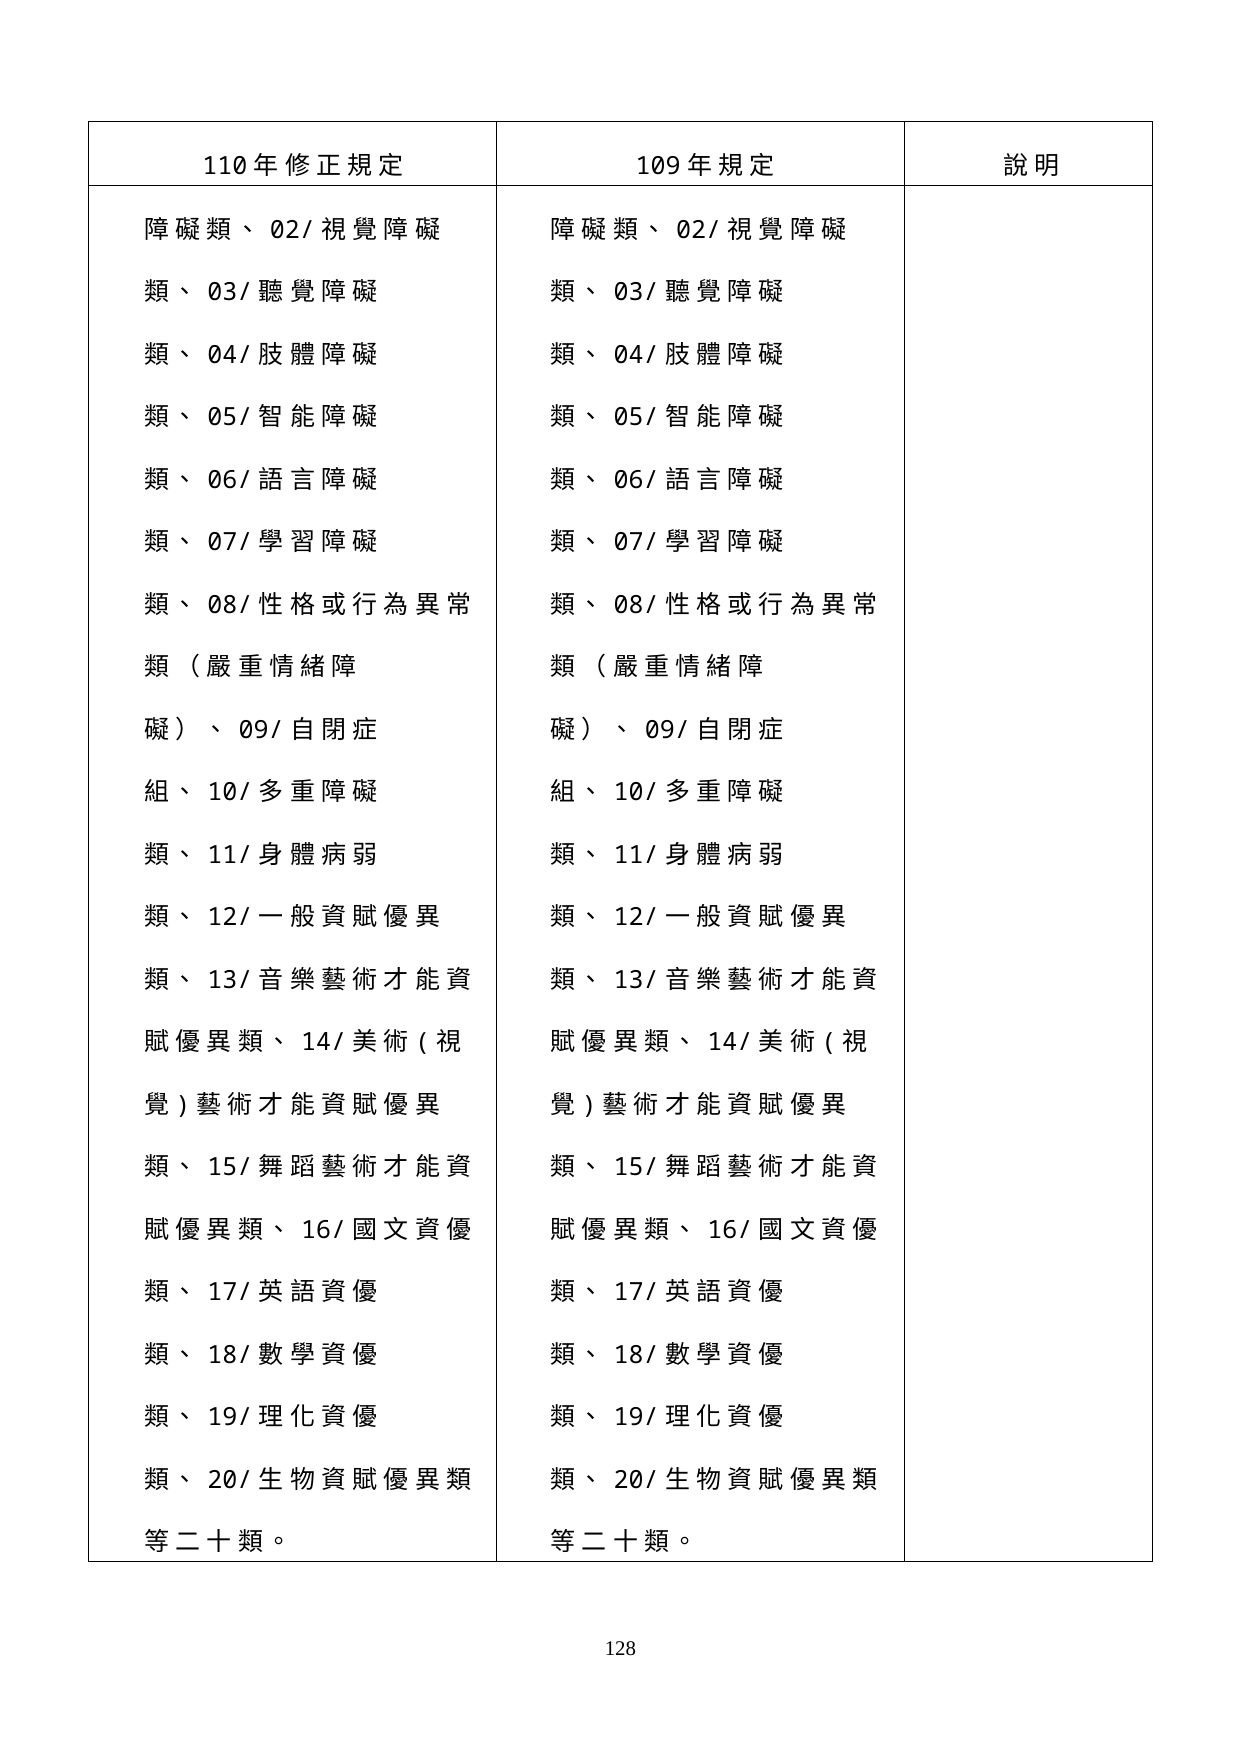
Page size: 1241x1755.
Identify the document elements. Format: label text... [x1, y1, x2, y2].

table_header 110年修正規定 [89, 122, 496, 185]
table_header 說明 [905, 122, 1152, 185]
table_header 109年規定 [497, 122, 904, 185]
table_cell 障礙類、02/視覺障礙類、03/聽覺障礙類、04/肢體障礙類、05/智能障礙類、06/語言障礙類、07/學習障礙類、08/性格或行為異常類（嚴重情緒障礙）、09/自閉症組、10/多重障礙類、11/身體病弱類、12/一般資賦優異類、13/音樂藝術才能資賦優異類、14/美術(視覺)藝術才能資賦優異類、15/舞蹈藝術才能資賦優異類、16/國文資優類、17/英語資優類、18/數學資優類、19/理化資優類、20/生物資賦優異類等二十類。 [89, 186, 496, 1561]
table_cell [905, 186, 1152, 1561]
table_cell 障礙類、02/視覺障礙類、03/聽覺障礙類、04/肢體障礙類、05/智能障礙類、06/語言障礙類、07/學習障礙類、08/性格或行為異常類（嚴重情緒障礙）、09/自閉症組、10/多重障礙類、11/身體病弱類、12/一般資賦優異類、13/音樂藝術才能資賦優異類、14/美術(視覺)藝術才能資賦優異類、15/舞蹈藝術才能資賦優異類、16/國文資優類、17/英語資優類、18/數學資優類、19/理化資優類、20/生物資賦優異類等二十類。 [497, 186, 904, 1561]
